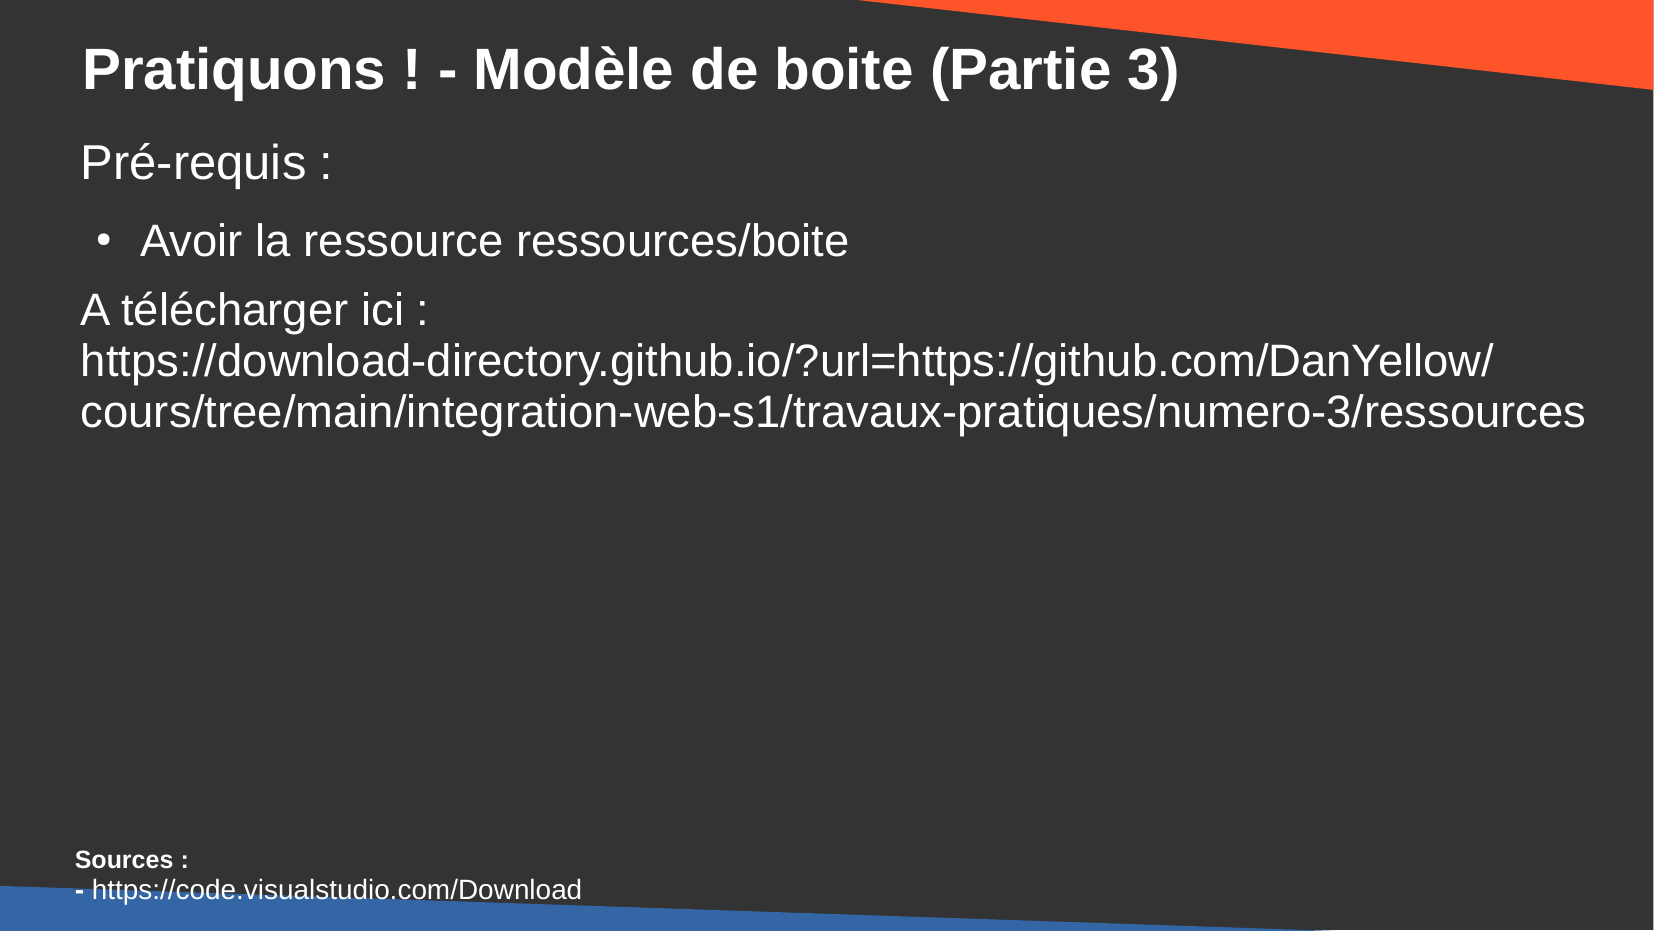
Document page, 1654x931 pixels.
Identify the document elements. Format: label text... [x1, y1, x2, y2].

text_box [0, 885, 1337, 931]
title Pratiquons ! - Modèle de boite (Partie 3) [82, 37, 1571, 114]
text_box Sources : - https://code.visualstudio.com/Download [60, 838, 1146, 928]
list Pré-requis : Avoir la ressource ressources/boite A télécharger ici : https://download-directory.github.io/?url=https://github.com/DanYellow/cours/tree/main/integration-web-s1/travaux-pratiques/numero-3/ressources [80, 135, 1620, 473]
text_box [857, 0, 1654, 90]
